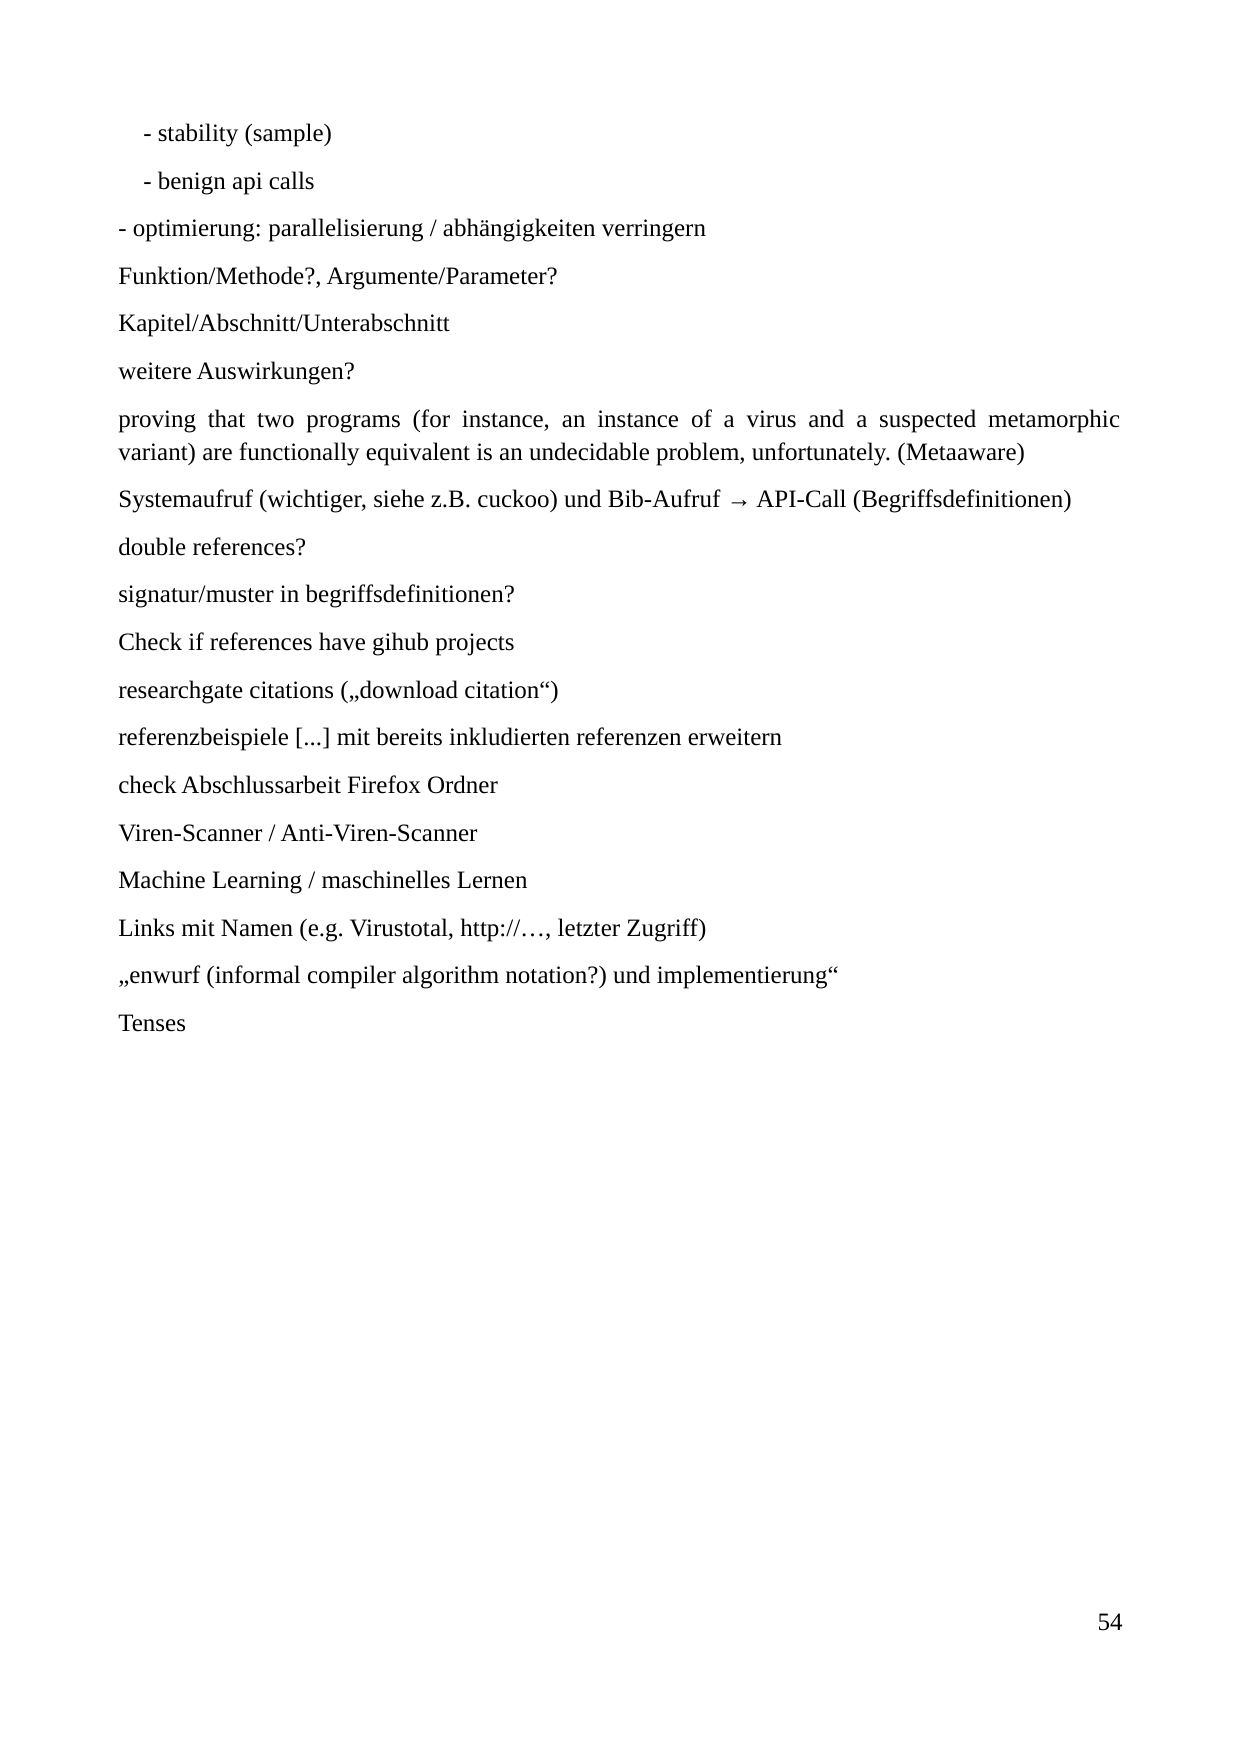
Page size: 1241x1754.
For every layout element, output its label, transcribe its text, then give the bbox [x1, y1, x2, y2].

text researchgate citations („download citation“) [118, 675, 1122, 703]
text referenzbeispiele [...] mit bereits inkludierten referenzen erweitern [118, 722, 1122, 751]
text weitere Auswirkungen? [118, 356, 1122, 385]
text Systemaufruf (wichtiger, siehe z.B. cuckoo) und Bib-Aufruf → API-Call (Begriffsdefinitionen) [118, 484, 1122, 513]
text signatur/muster in begriffsdefinitionen? [118, 579, 1122, 608]
text Machine Learning / maschinelles Lernen [118, 865, 1122, 894]
text - benign api calls [118, 166, 1122, 194]
text Funktion/Methode?, Argumente/Parameter? [118, 261, 1122, 290]
text proving that two programs (for instance, an instance of a virus and a suspected metamorphic variant) are functionally equivalent is an undecidable problem, unfortunately. (Metaaware) [118, 404, 1122, 466]
text Links mit Namen (e.g. Virustotal, http://…, letzter Zugriff) [118, 913, 1122, 942]
text Check if references have gihub projects [118, 627, 1122, 656]
text double references? [118, 532, 1122, 561]
text Viren-Scanner / Anti-Viren-Scanner [118, 818, 1122, 846]
text - stability (sample) [118, 118, 1122, 147]
text „enwurf (informal compiler algorithm notation?) und implementierung“ [118, 960, 1122, 989]
text Kapitel/Abschnitt/Unterabschnitt [118, 308, 1122, 337]
text Tenses [118, 1008, 1122, 1037]
text check Abschlussarbeit Firefox Ordner [118, 770, 1122, 799]
text - optimierung: parallelisierung / abhängigkeiten verringern [118, 213, 1122, 242]
